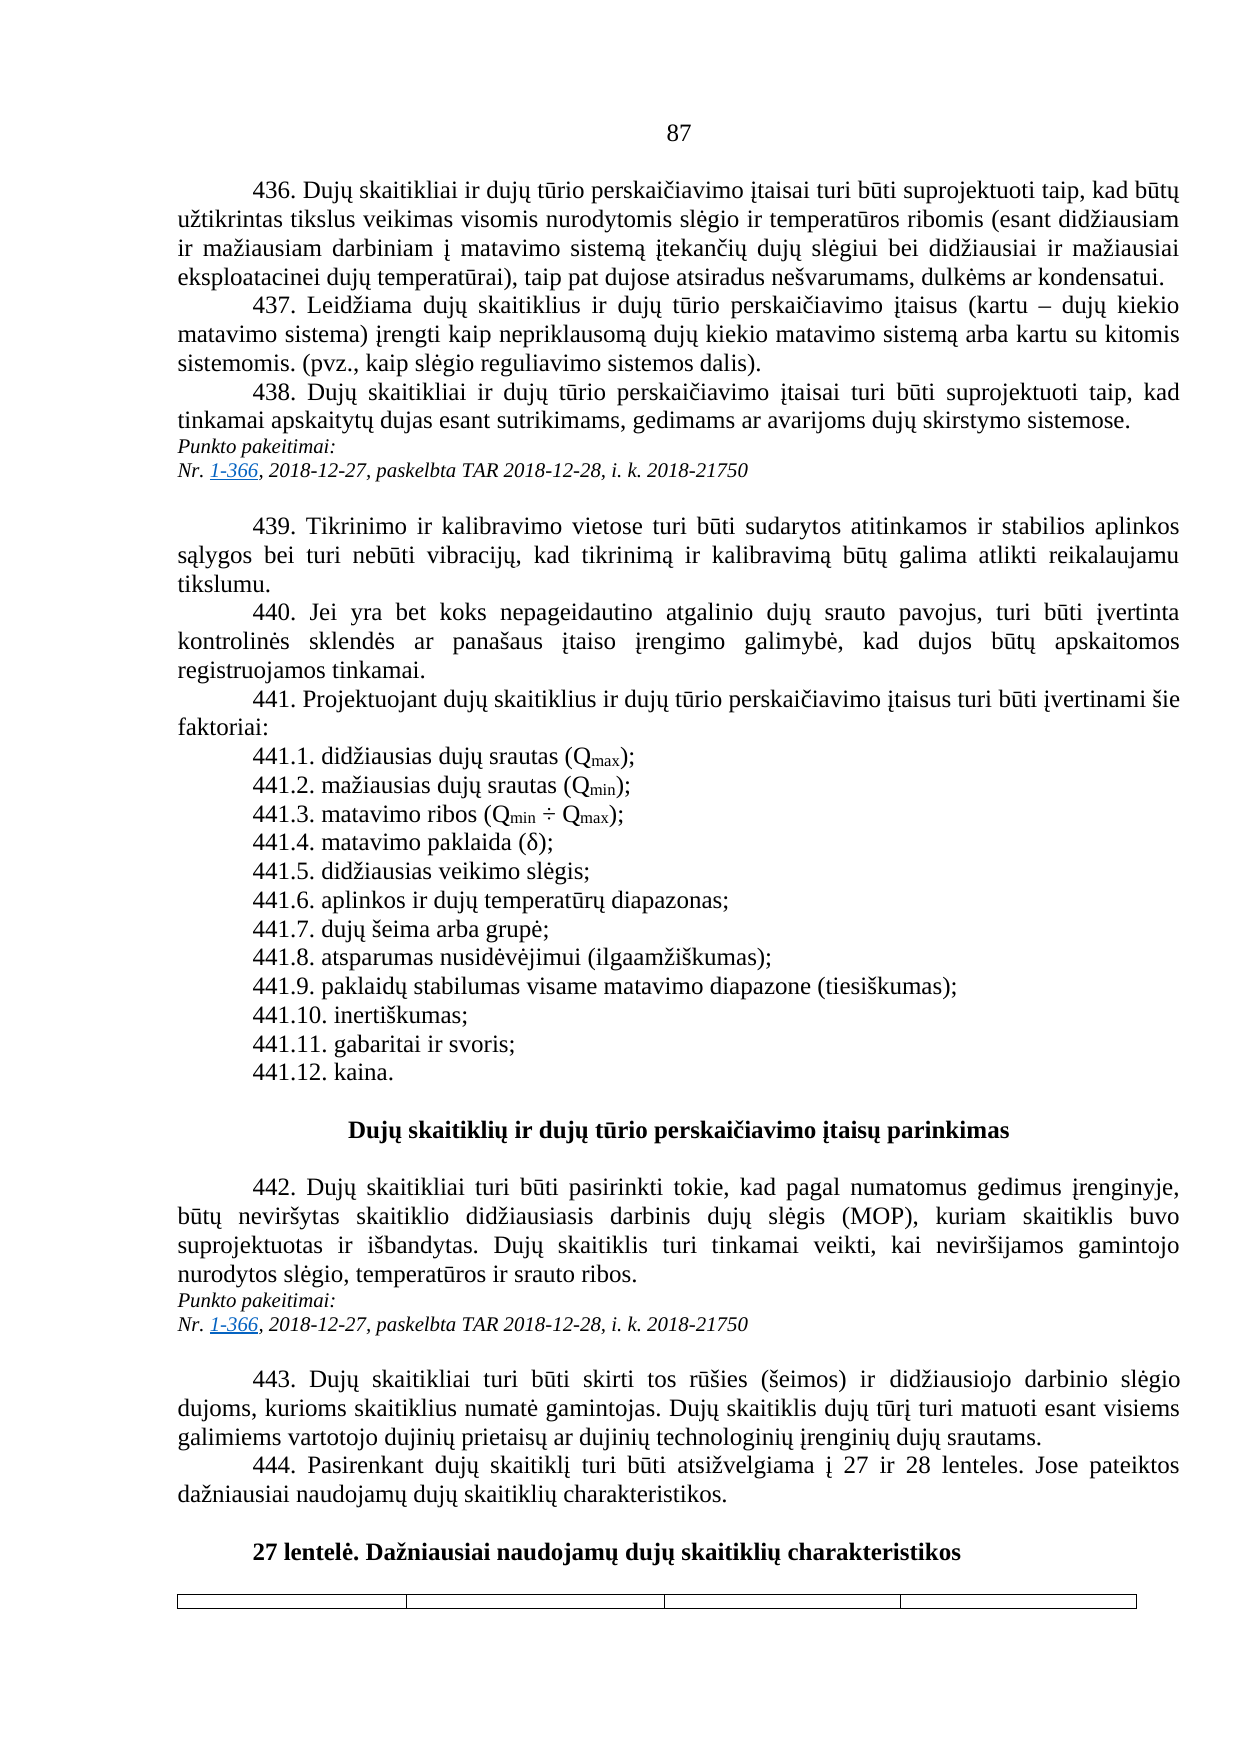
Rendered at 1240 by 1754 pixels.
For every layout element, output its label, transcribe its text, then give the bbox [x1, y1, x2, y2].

text 443. Dujų skaitikliai turi būti skirti tos rūšies (šeimos) ir didžiausiojo darbinio slėgio dujoms, kurioms skaitiklius numatė gamintojas. Dujų skaitiklis dujų tūrį turi matuoti esant visiems galimiems vartotojo dujinių prietaisų ar dujinių technologinių įrenginių dujų srautams. [177, 1364, 1181, 1451]
table_header [178, 1595, 406, 1607]
text Dujų skaitiklių ir dujų tūrio perskaičiavimo įtaisų parinkimas [177, 1115, 1181, 1144]
text 441.1. didžiausias dujų srautas (Qmax); [177, 741, 1181, 770]
text Punkto pakeitimai: [177, 1287, 1181, 1312]
text 441.12. kaina. [177, 1057, 1181, 1086]
text 27 lentelė. Dažniausiai naudojamų dujų skaitiklių charakteristikos [177, 1537, 1181, 1566]
text 439. Tikrinimo ir kalibravimo vietose turi būti sudarytos atitinkamos ir stabilios aplinkos sąlygos bei turi nebūti vibracijų, kad tikrinimą ir kalibravimą būtų galima atlikti reikalaujamu tikslumu. [177, 511, 1181, 597]
text 441.8. atsparumas nusidėvėjimui (ilgaamžiškumas); [177, 942, 1181, 971]
text 441.4. matavimo paklaida (δ); [177, 827, 1181, 856]
table_header [901, 1595, 1136, 1607]
text 436. Dujų skaitikliai ir dujų tūrio perskaičiavimo įtaisai turi būti suprojektuoti taip, kad būtų užtikrintas tikslus veikimas visomis nurodytomis slėgio ir temperatūros ribomis (esant didžiausiam ir mažiausiam darbiniam į matavimo sistemą įtekančių dujų slėgiui bei didžiausiai ir mažiausiai eksploatacinei dujų temperatūrai), taip pat dujose atsiradus nešvarumams, dulkėms ar kondensatui. [177, 176, 1181, 291]
text 441.5. didžiausias veikimo slėgis; [177, 856, 1181, 885]
text 441.9. paklaidų stabilumas visame matavimo diapazone (tiesiškumas); [177, 971, 1181, 1000]
text 444. Pasirenkant dujų skaitiklį turi būti atsižvelgiama į 27 ir 28 lenteles. Jose pateiktos dažniausiai naudojamų dujų skaitiklių charakteristikos. [177, 1451, 1181, 1508]
text 441. Projektuojant dujų skaitiklius ir dujų tūrio perskaičiavimo įtaisus turi būti įvertinami šie faktoriai: [177, 684, 1181, 741]
text Nr. 1-366, 2018-12-27, paskelbta TAR 2018-12-28, i. k. 2018-21750 [177, 1312, 1181, 1336]
text Nr. 1-366, 2018-12-27, paskelbta TAR 2018-12-28, i. k. 2018-21750 [177, 458, 1181, 482]
table_header [665, 1595, 900, 1607]
text 441.11. gabaritai ir svoris; [177, 1029, 1181, 1057]
text 440. Jei yra bet koks nepageidautino atgalinio dujų srauto pavojus, turi būti įvertinta kontrolinės sklendės ar panašaus įtaiso įrengimo galimybė, kad dujos būtų apskaitomos registruojamos tinkamai. [177, 597, 1181, 684]
text 438. Dujų skaitikliai ir dujų tūrio perskaičiavimo įtaisai turi būti suprojektuoti taip, kad tinkamai apskaitytų dujas esant sutrikimams, gedimams ar avarijoms dujų skirstymo sistemose. [177, 377, 1181, 434]
text 442. Dujų skaitikliai turi būti pasirinkti tokie, kad pagal numatomus gedimus įrenginyje, būtų neviršytas skaitiklio didžiausiasis darbinis dujų slėgis (MOP), kuriam skaitiklis buvo suprojektuotas ir išbandytas. Dujų skaitiklis turi tinkamai veikti, kai neviršijamos gamintojo nurodytos slėgio, temperatūros ir srauto ribos. [177, 1172, 1181, 1287]
text 441.6. aplinkos ir dujų temperatūrų diapazonas; [177, 885, 1181, 914]
text 437. Leidžiama dujų skaitiklius ir dujų tūrio perskaičiavimo įtaisus (kartu – dujų kiekio matavimo sistema) įrengti kaip nepriklausomą dujų kiekio matavimo sistemą arba kartu su kitomis sistemomis. (pvz., kaip slėgio reguliavimo sistemos dalis). [177, 291, 1181, 377]
text 441.3. matavimo ribos (Qmin ÷ Qmax); [177, 799, 1181, 827]
text Punkto pakeitimai: [177, 434, 1181, 458]
text 441.2. mažiausias dujų srautas (Qmin); [177, 770, 1181, 799]
text 441.7. dujų šeima arba grupė; [177, 914, 1181, 942]
text 441.10. inertiškumas; [177, 1000, 1181, 1029]
table_header [407, 1595, 664, 1607]
